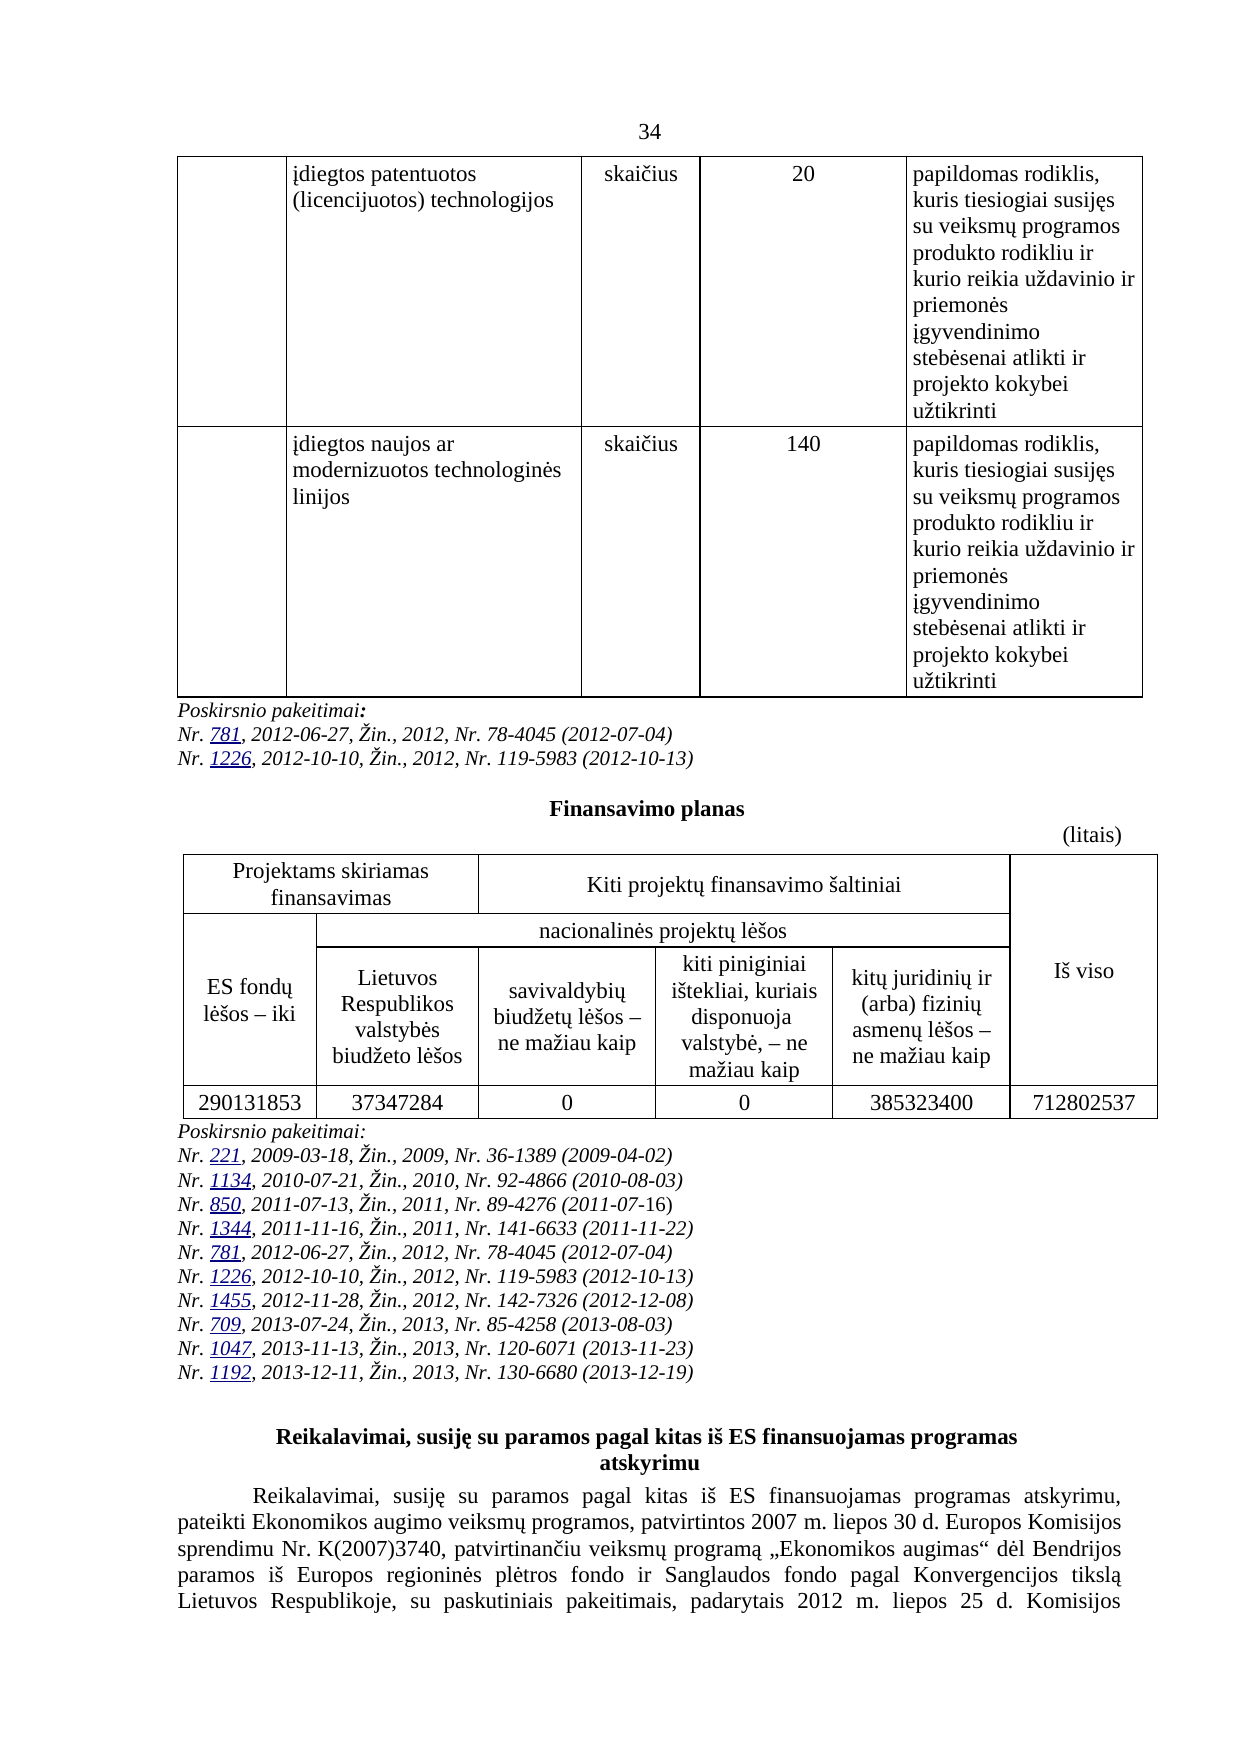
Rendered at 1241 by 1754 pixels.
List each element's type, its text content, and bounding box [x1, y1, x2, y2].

table_cell [178, 427, 286, 696]
text Nr. 1226, 2012-10-10, Žin., 2012, Nr. 119-5983 (2012-10-13) [177, 1264, 1122, 1288]
table_cell 712802537 [1011, 1086, 1157, 1118]
table_cell nacionalinės projektų lėšos [317, 914, 1009, 946]
text Nr. 1047, 2013-11-13, Žin., 2013, Nr. 120-6071 (2013-11-23) [177, 1336, 1122, 1360]
text Nr. 1226, 2012-10-10, Žin., 2012, Nr. 119-5983 (2012-10-13) [177, 746, 1122, 770]
text Finansavimo planas [177, 795, 1122, 821]
text Nr. 1455, 2012-11-28, Žin., 2012, Nr. 142-7326 (2012-12-08) [177, 1288, 1122, 1312]
table_cell ES fondų lėšos – iki [184, 914, 316, 1085]
table_header Kiti projektų finansavimo šaltiniai [479, 855, 1009, 913]
table_cell įdiegtos naujos ar modernizuotos technologinės linijos [287, 427, 581, 696]
table_cell savivaldybių biudžetų lėšos – ne mažiau kaip [479, 948, 655, 1085]
subtitle Poskirsnio pakeitimai: [177, 698, 1122, 722]
text Nr. 1344, 2011-11-16, Žin., 2011, Nr. 141-6633 (2011-11-22) [177, 1216, 1122, 1240]
text Poskirsnio pakeitimai: [177, 1119, 1122, 1143]
text Reikalavimai, susiję su paramos pagal kitas iš ES finansuojamas programas atskyrimu [177, 1397, 1122, 1476]
text Nr. 781, 2012-06-27, Žin., 2012, Nr. 78-4045 (2012-07-04) [177, 722, 1122, 746]
text Nr. 1192, 2013-12-11, Žin., 2013, Nr. 130-6680 (2013-12-19) [177, 1360, 1122, 1384]
table_cell įdiegtos patentuotos (licencijuotos) technologijos [287, 157, 581, 426]
table_cell 0 [656, 1086, 832, 1118]
table_cell 20 [701, 157, 906, 426]
text Nr. 850, 2011-07-13, Žin., 2011, Nr. 89-4276 (2011-07-16) [177, 1192, 1122, 1216]
table_header Iš viso [1011, 855, 1157, 1085]
table_cell 0 [479, 1086, 655, 1118]
table_cell papildomas rodiklis, kuris tiesiogiai susijęs su veiksmų programos produkto rodikliu ir kurio reikia uždavinio ir priemonės įgyvendinimo stebėsenai atlikti ir projekto kokybei užtikrinti [907, 427, 1142, 696]
table_header Projektams skiriamas finansavimas [184, 855, 478, 913]
table_cell 37347284 [317, 1086, 478, 1118]
table_cell kitų juridinių ir (arba) fizinių asmenų lėšos – ne mažiau kaip [833, 948, 1009, 1085]
text (litais) [177, 821, 1122, 847]
text Reikalavimai, susiję su paramos pagal kitas iš ES finansuojamas programas atskyrimu, pateikti Ekonomikos augimo veiksmų programos, patvirtintos 2007 m. liepos 30 d. Europos Komisijos sprendimu Nr. K(2007)3740, patvirtinančiu veiksmų programą „Ekonomikos augimas“ dėl Bendrijos paramos iš Europos regioninės plėtros fondo ir Sanglaudos fondo pagal Konvergencijos tikslą Lietuvos Respublikoje, su paskutiniais pakeitimais, padarytais 2012 m. liepos 25 d. Komisijos [177, 1482, 1122, 1614]
table_cell kiti piniginiai ištekliai, kuriais disponuoja valstybė, – ne mažiau kaip [656, 948, 832, 1085]
text Nr. 1134, 2010-07-21, Žin., 2010, Nr. 92-4866 (2010-08-03) [177, 1167, 1122, 1192]
table_cell 290131853 [184, 1086, 316, 1118]
table_cell skaičius [582, 157, 699, 426]
text Nr. 221, 2009-03-18, Žin., 2009, Nr. 36-1389 (2009-04-02) [177, 1143, 1122, 1167]
table_cell 385323400 [833, 1086, 1009, 1118]
table_cell skaičius [582, 427, 699, 696]
table_cell 140 [701, 427, 906, 696]
table_cell papildomas rodiklis, kuris tiesiogiai susijęs su veiksmų programos produkto rodikliu ir kurio reikia uždavinio ir priemonės įgyvendinimo stebėsenai atlikti ir projekto kokybei užtikrinti [907, 157, 1142, 426]
text Nr. 709, 2013-07-24, Žin., 2013, Nr. 85-4258 (2013-08-03) [177, 1312, 1122, 1336]
table_cell Lietuvos Respublikos valstybės biudžeto lėšos [317, 948, 478, 1085]
table_cell [178, 157, 286, 426]
text Nr. 781, 2012-06-27, Žin., 2012, Nr. 78-4045 (2012-07-04) [177, 1240, 1122, 1264]
